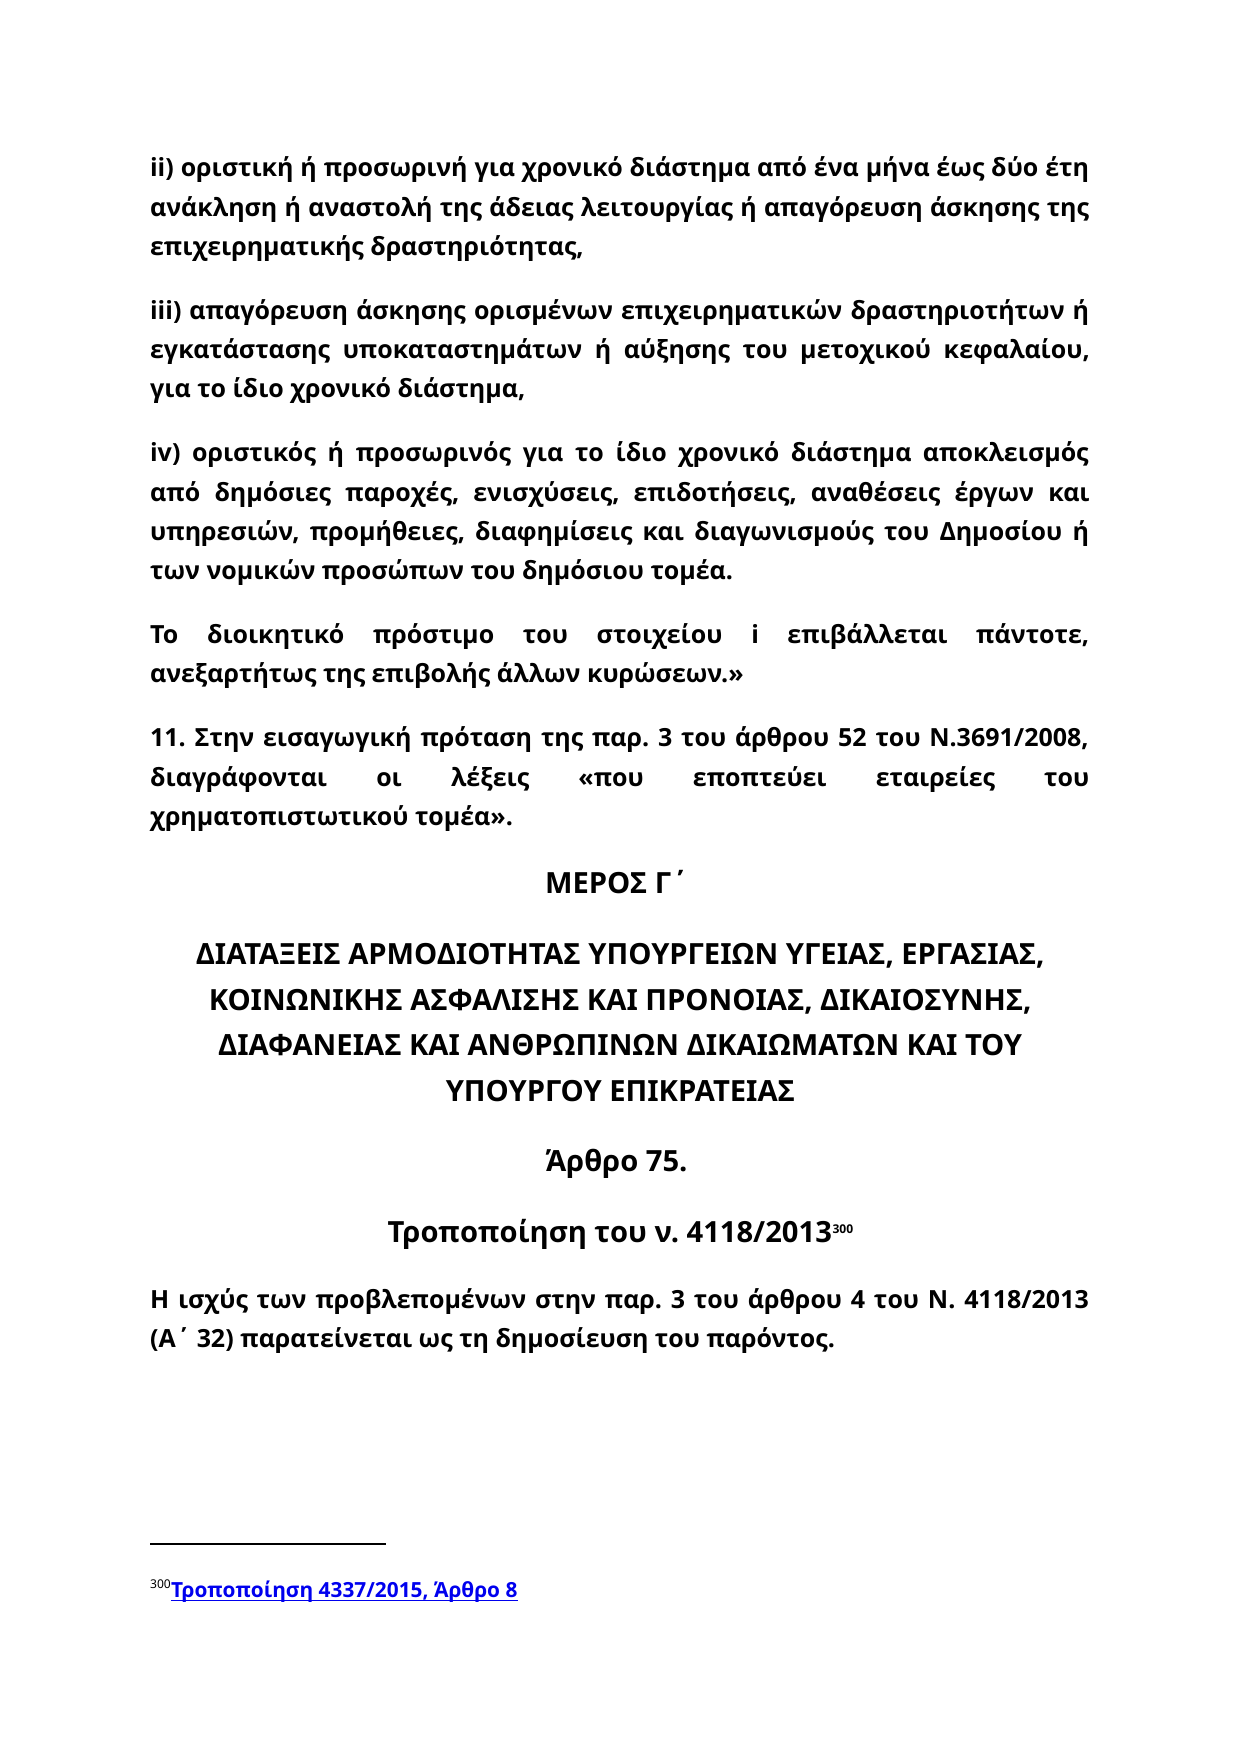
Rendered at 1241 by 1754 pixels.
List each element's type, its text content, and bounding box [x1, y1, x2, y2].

text 11. Στην εισαγωγική πρόταση της παρ. 3 του άρθρου 52 του Ν.3691/2008, διαγράφονται οι λέξεις «που εποπτεύει εταιρείες του χρηματοπιστωτικού τομέα». [150, 720, 1090, 832]
text Η ισχύς των προβλεπομένων στην παρ. 3 του άρθρου 4 του Ν. 4118/2013 (Α΄ 32) παρατείνεται ως τη δημοσίευση του παρόντος. [150, 1282, 1090, 1355]
subtitle ΔΙΑΤΑΞΕΙΣ ΑΡΜΟΔΙΟΤΗΤΑΣ ΥΠΟΥΡΓΕΙΩΝ ΥΓΕΙΑΣ, ΕΡΓΑΣΙΑΣ, ΚΟΙΝΩΝΙΚΗΣ ΑΣΦΑΛΙΣΗΣ ΚΑΙ ΠΡΟΝΟΙΑΣ, ΔΙΚΑΙΟΣΥΝΗΣ, ΔΙΑΦΑΝΕΙΑΣ ΚΑΙ ΑΝΘΡΩΠΙΝΩΝ ΔΙΚΑΙΩΜΑΤΩΝ ΚΑΙ ΤΟΥ ΥΠΟΥΡΓΟΥ ΕΠΙΚΡΑΤΕΙΑΣ [150, 933, 1090, 1110]
text ii) οριστική ή προσωρινή για χρονικό διάστημα από ένα μήνα έως δύο έτη ανάκληση ή αναστολή της άδειας λειτουργίας ή απαγόρευση άσκησης της επιχειρηματικής δραστηριότητας, [150, 150, 1090, 262]
text iii) απαγόρευση άσκησης ορισμένων επιχειρηματικών δραστηριοτήτων ή εγκατάστασης υποκαταστημάτων ή αύξησης του μετοχικού κεφαλαίου, για το ίδιο χρονικό διάστημα, [150, 292, 1090, 405]
text iv) οριστικός ή προσωρινός για το ίδιο χρονικό διάστημα αποκλεισμός από δημόσιες παροχές, ενισχύσεις, επιδοτήσεις, αναθέσεις έργων και υπηρεσιών, προμήθειες, διαφημίσεις και διαγωνισμούς του Δημοσίου ή των νομικών προσώπων του δημόσιου τομέα. [150, 435, 1090, 587]
text Τροποποίηση 4337/2015, Άρθρο 8 [150, 1576, 1090, 1604]
subtitle Άρθρο 75. [150, 1141, 1090, 1180]
subtitle Τροποποίηση του ν. 4118/2013 [150, 1211, 1090, 1251]
text Το διοικητικό πρόστιμο του στοιχείου i επιβάλλεται πάντοτε, ανεξαρτήτως της επιβολής άλλων κυρώσεων.» [150, 617, 1090, 690]
subtitle ΜΕΡΟΣ Γ΄ [150, 862, 1090, 902]
